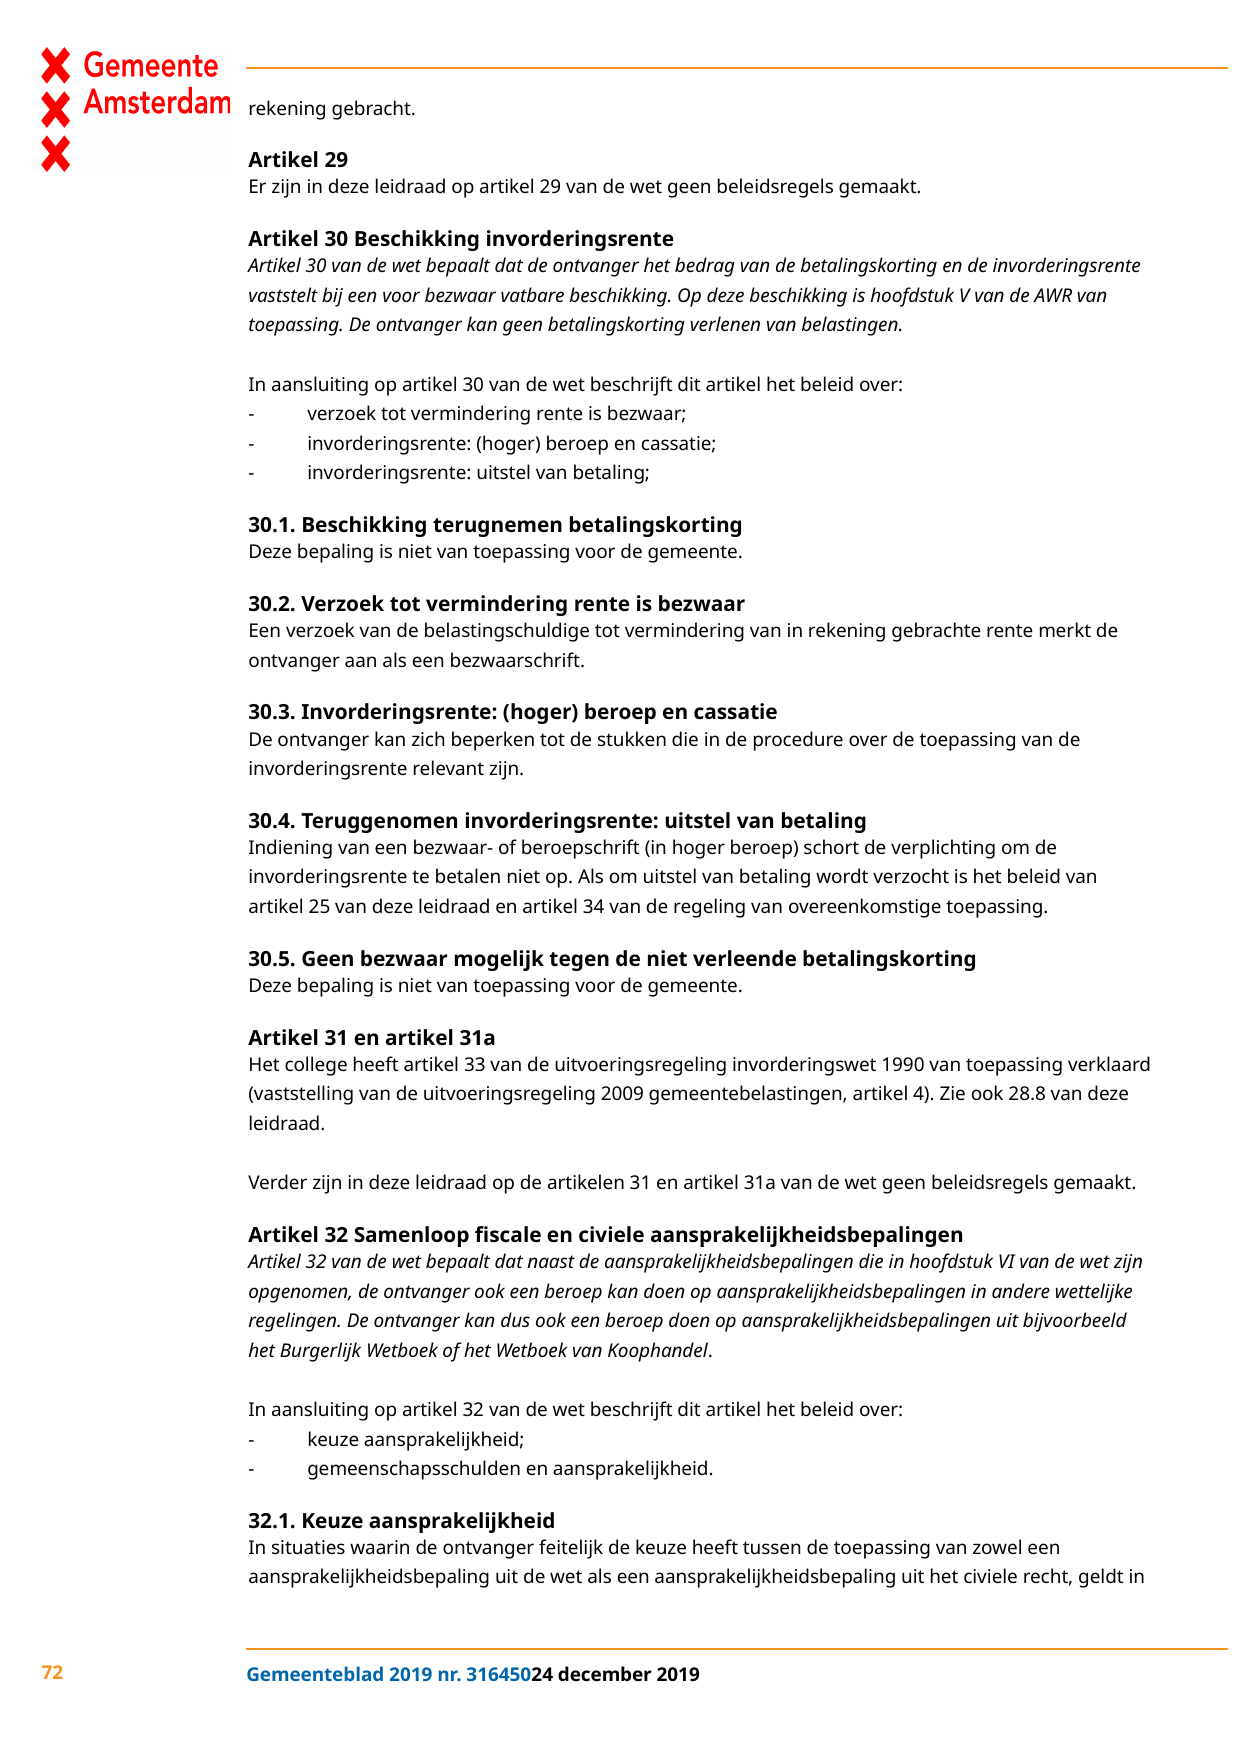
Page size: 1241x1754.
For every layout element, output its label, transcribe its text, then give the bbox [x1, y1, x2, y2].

list verzoek tot vermindering rente is bezwaar; [248, 400, 1152, 426]
text 30.5. Geen bezwaar mogelijk tegen de niet verleende betalingskorting [248, 944, 1152, 972]
text In aansluiting op artikel 30 van de wet beschrijft dit artikel het beleid over: [248, 371, 1152, 397]
text In situaties waarin de ontvanger feitelijk de keuze heeft tussen de toepassing van zowel een aansprakelijkheidsbepaling uit de wet als een aansprakelijkheidsbepaling uit het civiele recht, geldt in [248, 1534, 1152, 1589]
text 30.3. Invorderingsrente: (hoger) beroep en cassatie [248, 697, 1152, 726]
text rekening gebracht. [248, 95, 1152, 121]
list invorderingsrente: (hoger) beroep en cassatie; [248, 430, 1152, 456]
text 30.2. Verzoek tot vermindering rente is bezwaar [248, 589, 1152, 617]
list keuze aansprakelijkheid; [248, 1426, 1152, 1451]
picture [41, 47, 231, 172]
text Artikel 30 van de wet bepaalt dat de ontvanger het bedrag van de betalingskorting en de invorderingsrente vaststelt bij een voor bezwaar vatbare beschikking. Op deze beschikking is hoofdstuk V van de AWR van toepassing. De ontvanger kan geen betalingskorting verlenen van belastingen. [248, 252, 1152, 337]
text 30.1. Beschikking terugnemen betalingskorting [248, 510, 1152, 538]
text Artikel 32 Samenloop fiscale en civiele aansprakelijkheidsbepalingen [248, 1220, 1152, 1248]
text Artikel 30 Beschikking invorderingsrente [248, 224, 1152, 252]
text 32.1. Keuze aansprakelijkheid [248, 1506, 1152, 1534]
list invorderingsrente: uitstel van betaling; [248, 459, 1152, 485]
list gemeenschapsschulden en aansprakelijkheid. [248, 1455, 1152, 1481]
text Een verzoek van de belastingschuldige tot vermindering van in rekening gebrachte rente merkt de ontvanger aan als een bezwaarschrift. [248, 617, 1152, 673]
text Het college heeft artikel 33 van de uitvoeringsregeling invorderingswet 1990 van toepassing verklaard (vaststelling van de uitvoeringsregeling 2009 gemeentebelastingen, artikel 4). Zie ook 28.8 van deze leidraad. [248, 1051, 1152, 1136]
text Deze bepaling is niet van toepassing voor de gemeente. [248, 538, 1152, 564]
text Er zijn in deze leidraad op artikel 29 van de wet geen beleidsregels gemaakt. [248, 174, 1152, 199]
text Deze bepaling is niet van toepassing voor de gemeente. [248, 972, 1152, 998]
text Artikel 31 en artikel 31a [248, 1023, 1152, 1051]
text 30.4. Teruggenomen invorderingsrente: uitstel van betaling [248, 806, 1152, 834]
text In aansluiting op artikel 32 van de wet beschrijft dit artikel het beleid over: [248, 1396, 1152, 1422]
text Artikel 29 [248, 145, 1152, 174]
text Indiening van een bezwaar- of beroepschrift (in hoger beroep) schort de verplichting om de invorderingsrente te betalen niet op. Als om uitstel van betaling wordt verzocht is het beleid van artikel 25 van deze leidraad en artikel 34 van de regeling van overeenkomstige toepassing. [248, 834, 1152, 919]
text Verder zijn in deze leidraad op de artikelen 31 en artikel 31a van de wet geen beleidsregels gemaakt. [248, 1169, 1152, 1195]
text De ontvanger kan zich beperken tot de stukken die in de procedure over de toepassing van de invorderingsrente relevant zijn. [248, 726, 1152, 781]
text Artikel 32 van de wet bepaalt dat naast de aansprakelijkheidsbepalingen die in hoofdstuk VI van de wet zijn opgenomen, de ontvanger ook een beroep kan doen op aansprakelijkheidsbepalingen in andere wettelijke regelingen. De ontvanger kan dus ook een beroep doen op aansprakelijkheidsbepalingen uit bijvoorbeeld het Burgerlijk Wetboek of het Wetboek van Koophandel. [248, 1248, 1152, 1363]
